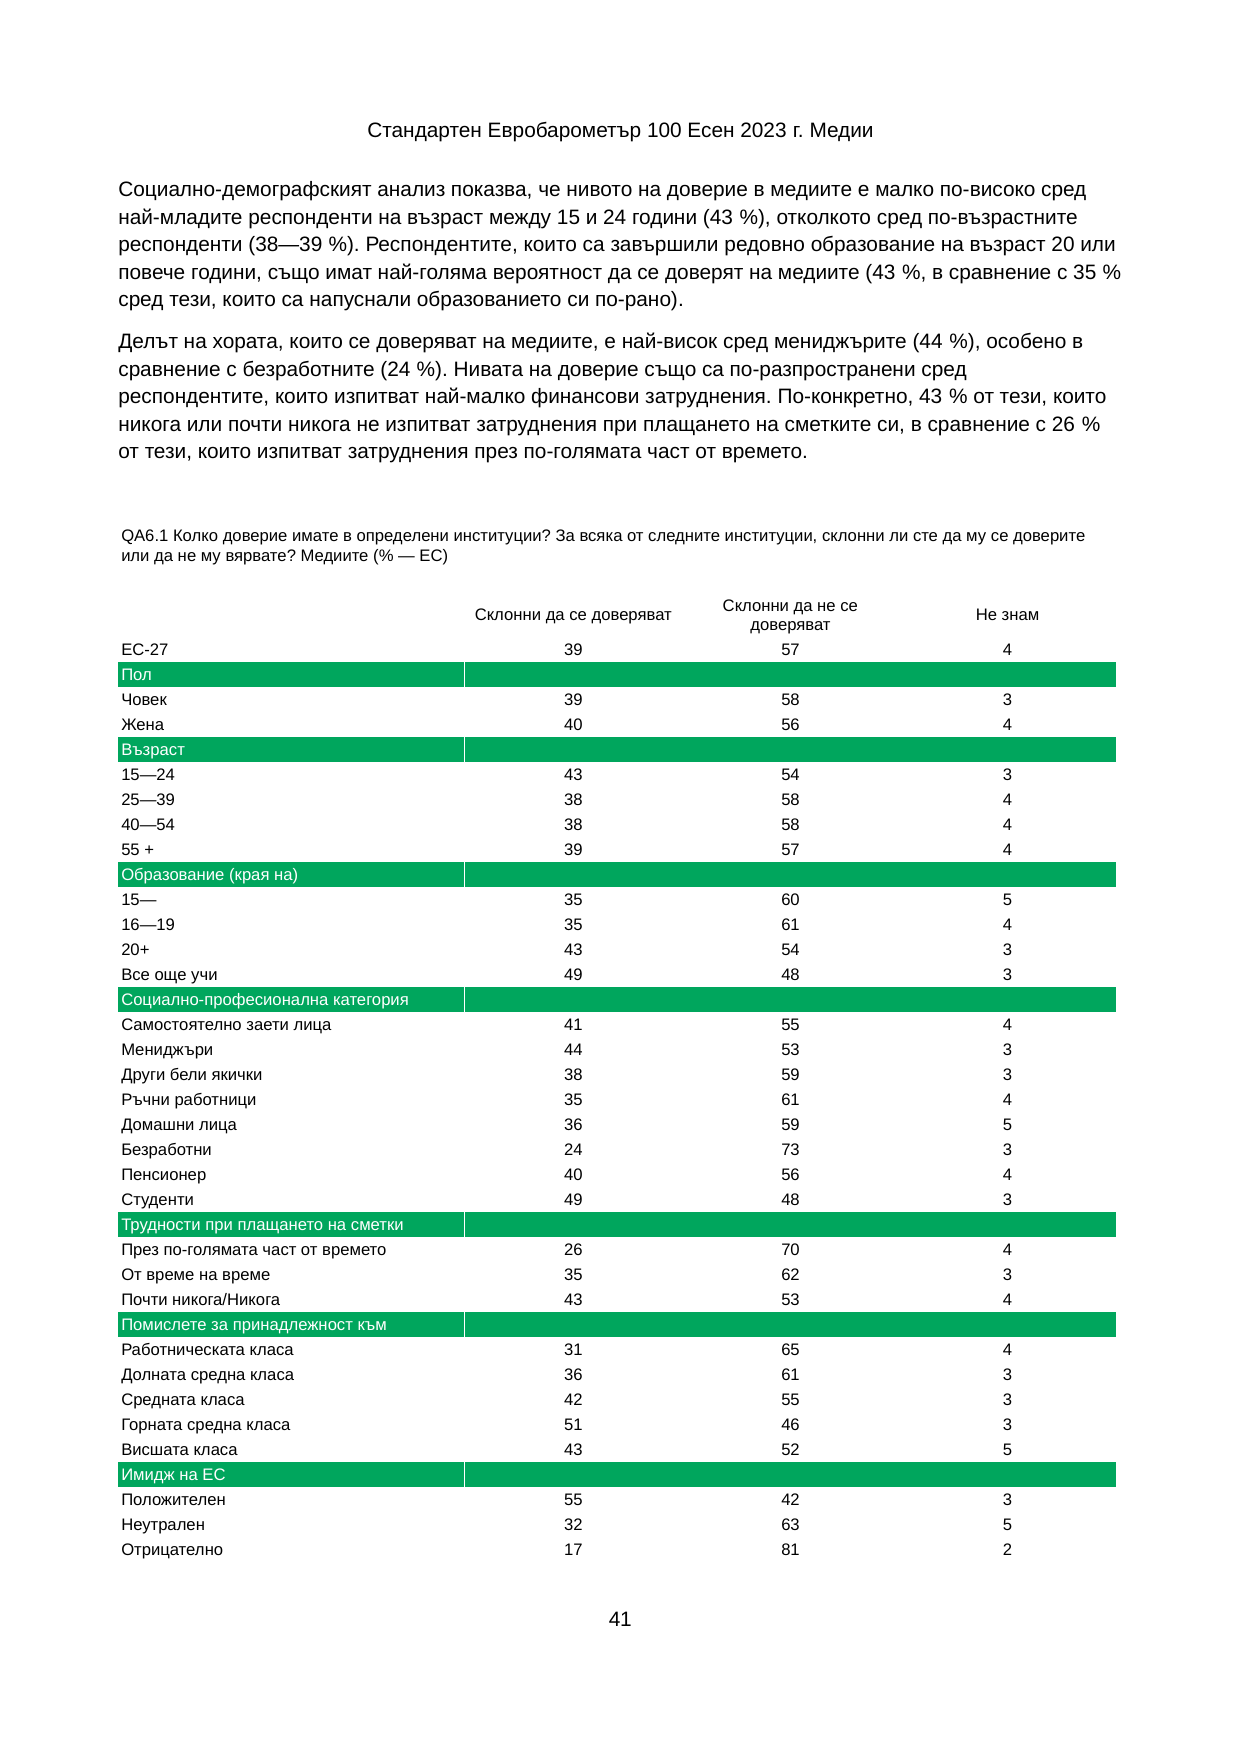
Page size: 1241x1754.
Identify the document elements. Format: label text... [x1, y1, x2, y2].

table_cell 3 [899, 1187, 1116, 1212]
table_cell 40 [465, 1162, 682, 1187]
table_cell 63 [682, 1512, 899, 1537]
table_cell 70 [682, 1237, 899, 1262]
table_cell [682, 1312, 899, 1337]
table_cell 3 [899, 1362, 1116, 1387]
table_cell [682, 737, 899, 762]
table_cell 3 [899, 962, 1116, 987]
table_cell 54 [682, 762, 899, 787]
table_cell 3 [899, 762, 1116, 787]
table_cell 58 [682, 787, 899, 812]
table_cell 5 [899, 887, 1116, 912]
table_cell 44 [465, 1037, 682, 1062]
table_cell Висшата класа [118, 1437, 464, 1462]
table_cell 35 [465, 887, 682, 912]
table_cell 59 [682, 1112, 899, 1137]
table_cell Социално-професионална категория [118, 987, 464, 1012]
table_cell Горната средна класа [118, 1412, 464, 1437]
table_cell 3 [899, 1412, 1116, 1437]
table_cell Пол [118, 662, 464, 687]
table_cell [118, 568, 464, 592]
table_cell [465, 1462, 682, 1487]
table_cell [899, 568, 1116, 592]
table_cell [899, 662, 1116, 687]
table_cell 3 [899, 937, 1116, 962]
table_cell [899, 1312, 1116, 1337]
table_cell Склонни да се доверяват [465, 593, 682, 637]
table_cell 35 [465, 1087, 682, 1112]
table_cell От време на време [118, 1262, 464, 1287]
table_cell 39 [465, 837, 682, 862]
table_cell 16—19 [118, 912, 464, 937]
table_cell Склонни да не се доверяват [682, 593, 899, 637]
table_cell Други бели якички [118, 1062, 464, 1087]
table_cell 60 [682, 887, 899, 912]
table_cell 32 [465, 1512, 682, 1537]
table_cell 4 [899, 812, 1116, 837]
table_cell 20+ [118, 937, 464, 962]
table_cell 15—24 [118, 762, 464, 787]
table_cell 4 [899, 637, 1116, 662]
table_cell 3 [899, 687, 1116, 712]
table_cell 35 [465, 1262, 682, 1287]
table_cell 35 [465, 912, 682, 937]
table_cell 55 + [118, 837, 464, 862]
table_cell [465, 1212, 682, 1237]
table_cell Не знам [899, 593, 1116, 637]
table_cell 55 [465, 1487, 682, 1512]
table_cell 25—39 [118, 787, 464, 812]
table_cell 43 [465, 937, 682, 962]
table_cell 55 [682, 1387, 899, 1412]
table_cell 46 [682, 1412, 899, 1437]
table_cell Образование (края на) [118, 862, 464, 887]
table_cell [682, 1462, 899, 1487]
table_cell 41 [465, 1012, 682, 1037]
table_cell 4 [899, 712, 1116, 737]
table_cell 36 [465, 1112, 682, 1137]
table_cell Почти никога/Никога [118, 1287, 464, 1312]
table_cell 61 [682, 1087, 899, 1112]
table_cell 73 [682, 1137, 899, 1162]
table_cell Отрицателно [118, 1537, 464, 1562]
table_cell [465, 862, 682, 887]
table_cell 4 [899, 1012, 1116, 1037]
table_cell 3 [899, 1062, 1116, 1087]
table_cell [118, 593, 464, 637]
table_cell През по-голямата част от времето [118, 1237, 464, 1262]
table_cell [899, 1462, 1116, 1487]
table_cell 39 [465, 637, 682, 662]
table_cell 2 [899, 1537, 1116, 1562]
table_cell [682, 1212, 899, 1237]
text Социално-демографският анализ показва, че нивото на доверие в медиите е малко по-високо сред най-младите респонденти на възраст между 15 и 24 години (43 %), отколкото сред по-възрастните респонденти (38—39 %). Респондентите, които са завършили редовно образование на възраст 20 или повече години, също имат най-голяма вероятност да се доверят на медиите (43 %, в сравнение с 35 % сред тези, които са напуснали образованието си по-рано). [118, 177, 1122, 311]
table_cell 4 [899, 912, 1116, 937]
table_cell 38 [465, 1062, 682, 1087]
table_cell Човек [118, 687, 464, 712]
table_cell 4 [899, 1162, 1116, 1187]
table_cell Възраст [118, 737, 464, 762]
table_cell 3 [899, 1037, 1116, 1062]
table_cell Долната средна класа [118, 1362, 464, 1387]
table_cell 51 [465, 1412, 682, 1437]
table_cell [682, 568, 899, 592]
table_cell 4 [899, 1237, 1116, 1262]
table_cell Безработни [118, 1137, 464, 1162]
table_cell Студенти [118, 1187, 464, 1212]
table_cell Средната класа [118, 1387, 464, 1412]
table_cell [682, 662, 899, 687]
table_cell 36 [465, 1362, 682, 1387]
table_cell 15— [118, 887, 464, 912]
text Делът на хората, които се доверяват на медиите, е най-висок сред мениджърите (44 %), особено в сравнение с безработните (24 %). Нивата на доверие също са по-разпространени сред респондентите, които изпитват най-малко финансови затруднения. По-конкретно, 43 % от тези, които никога или почти никога не изпитват затруднения при плащането на сметките си, в сравнение с 26 % от тези, които изпитват затруднения през по-голямата част от времето. [118, 329, 1122, 463]
table_cell [899, 987, 1116, 1012]
table_cell Помислете за принадлежност към [118, 1312, 464, 1337]
table_cell 38 [465, 787, 682, 812]
table_cell Положителен [118, 1487, 464, 1512]
table_cell 48 [682, 1187, 899, 1212]
table_cell 42 [682, 1487, 899, 1512]
table_cell 4 [899, 787, 1116, 812]
table_cell [682, 987, 899, 1012]
table_cell 42 [465, 1387, 682, 1412]
table_cell [465, 737, 682, 762]
table_cell 65 [682, 1337, 899, 1362]
table_cell ЕС-27 [118, 637, 464, 662]
table_cell Самостоятелно заети лица [118, 1012, 464, 1037]
table_cell Трудности при плащането на сметки [118, 1212, 464, 1237]
table_cell 54 [682, 937, 899, 962]
table_cell Все още учи [118, 962, 464, 987]
table_cell 4 [899, 837, 1116, 862]
table_header QA6.1 Колко доверие имате в определени институции? За всяка от следните институции, склонни ли сте да му се доверите или да не му вярвате? Медиите (% — ЕС) [118, 523, 1116, 567]
table_cell 3 [899, 1487, 1116, 1512]
table_cell 81 [682, 1537, 899, 1562]
table_cell 43 [465, 1437, 682, 1462]
table_cell 53 [682, 1287, 899, 1312]
table_cell 58 [682, 812, 899, 837]
table_cell [899, 1212, 1116, 1237]
table_cell 26 [465, 1237, 682, 1262]
table_cell [899, 862, 1116, 887]
table_cell 53 [682, 1037, 899, 1062]
table_cell 4 [899, 1337, 1116, 1362]
table_cell Жена [118, 712, 464, 737]
table_cell 3 [899, 1387, 1116, 1412]
table_cell 56 [682, 1162, 899, 1187]
table_cell 5 [899, 1112, 1116, 1137]
table_cell 49 [465, 962, 682, 987]
table_cell 57 [682, 637, 899, 662]
table_cell 17 [465, 1537, 682, 1562]
table_cell 49 [465, 1187, 682, 1212]
table_cell 58 [682, 687, 899, 712]
table_cell 5 [899, 1437, 1116, 1462]
table_cell [465, 568, 682, 592]
table_cell 40 [465, 712, 682, 737]
table_cell 52 [682, 1437, 899, 1462]
table_cell Ръчни работници [118, 1087, 464, 1112]
table_cell 57 [682, 837, 899, 862]
table_cell 62 [682, 1262, 899, 1287]
table_cell 56 [682, 712, 899, 737]
table_cell 61 [682, 1362, 899, 1387]
table_cell [899, 737, 1116, 762]
table_cell 59 [682, 1062, 899, 1087]
table_cell 40—54 [118, 812, 464, 837]
table_cell 31 [465, 1337, 682, 1362]
table_cell Неутрален [118, 1512, 464, 1537]
table_cell 24 [465, 1137, 682, 1162]
table_cell Мениджъри [118, 1037, 464, 1062]
table_cell 5 [899, 1512, 1116, 1537]
table_cell 3 [899, 1262, 1116, 1287]
table_cell [682, 862, 899, 887]
table_cell [465, 987, 682, 1012]
table_cell 48 [682, 962, 899, 987]
table_cell 3 [899, 1137, 1116, 1162]
table_cell Домашни лица [118, 1112, 464, 1137]
table_cell Работническата класа [118, 1337, 464, 1362]
table_cell 43 [465, 1287, 682, 1312]
table_cell 4 [899, 1087, 1116, 1112]
table_cell 39 [465, 687, 682, 712]
table_cell 4 [899, 1287, 1116, 1312]
table_cell [465, 1312, 682, 1337]
table_cell 43 [465, 762, 682, 787]
table_cell 38 [465, 812, 682, 837]
table_cell 61 [682, 912, 899, 937]
table_cell [465, 662, 682, 687]
table_cell Пенсионер [118, 1162, 464, 1187]
table_cell 55 [682, 1012, 899, 1037]
table_cell Имидж на ЕС [118, 1462, 464, 1487]
